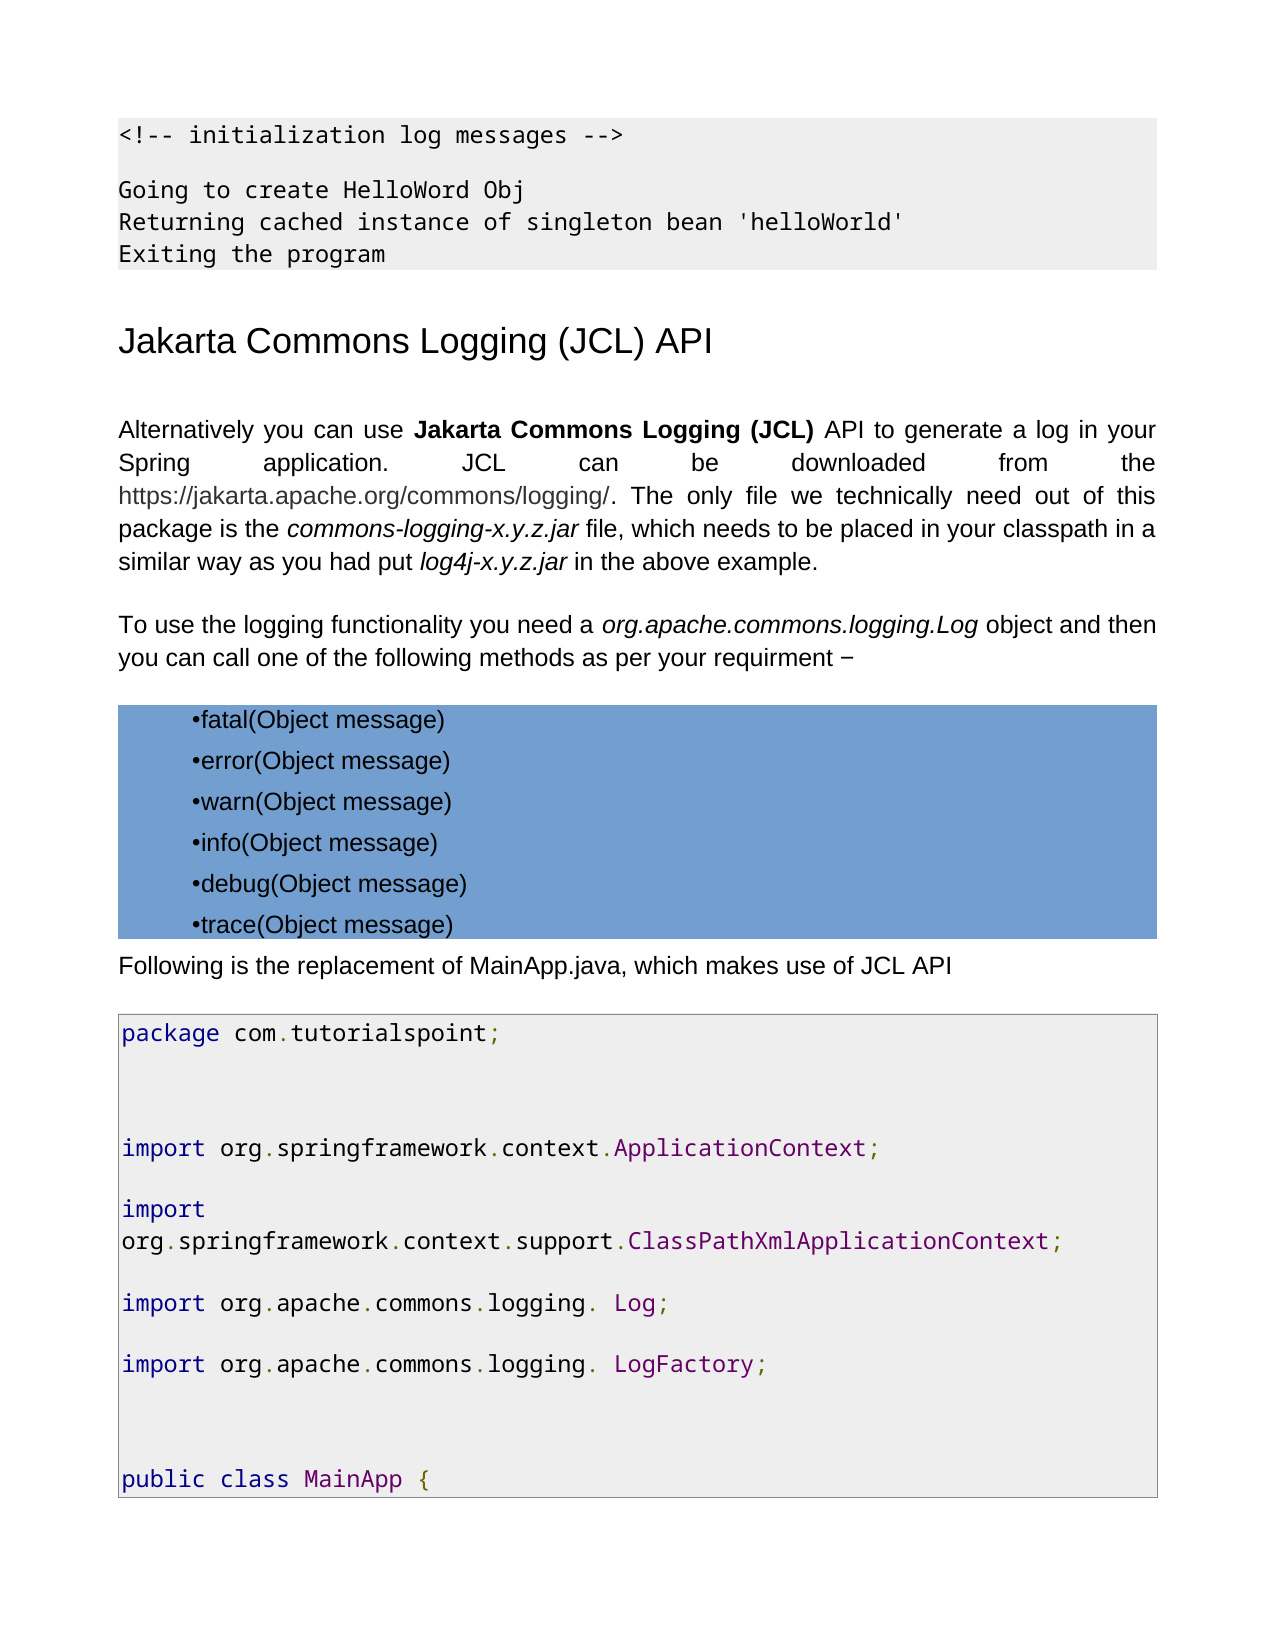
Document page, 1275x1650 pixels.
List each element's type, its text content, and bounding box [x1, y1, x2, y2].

text import org.springframework.context.ApplicationContext; [119, 1128, 1157, 1163]
text Going to create HelloWord Obj [118, 174, 1157, 206]
text Following is the replacement of MainApp.java, which makes use of JCL API [118, 951, 1157, 980]
text Alternatively you can use Jakarta Commons Logging (JCL) API to generate a log in your Spring application. JCL can be downloaded from the https://jakarta.apache.org/commons/logging/. The only file we technically need out of this package is the commons-logging-x.y.z.jar file, which needs to be placed in your classpath in a similar way as you had put log4j-x.y.z.jar in the above example. [118, 415, 1157, 576]
list trace(Object message) [118, 910, 1157, 939]
text public class MainApp { [119, 1459, 1157, 1497]
subtitle Jakarta Commons Logging (JCL) API [118, 320, 1157, 361]
text import org.springframework.context.support.ClassPathXmlApplicationContext; [119, 1189, 1157, 1257]
text package com.tutorialspoint; [119, 1015, 1157, 1049]
text import org.apache.commons.logging. Log; [119, 1283, 1157, 1318]
list fatal(Object message) [118, 705, 1157, 734]
text import org.apache.commons.logging. LogFactory; [119, 1344, 1157, 1379]
list warn(Object message) [118, 787, 1157, 816]
list info(Object message) [118, 828, 1157, 857]
text <!-- initialization log messages --> [118, 118, 1157, 150]
list error(Object message) [118, 746, 1157, 775]
text Exiting the program [118, 238, 1157, 270]
text Returning cached instance of singleton bean 'helloWorld' [118, 206, 1157, 238]
text To use the logging functionality you need a org.apache.commons.logging.Log object and then you can call one of the following methods as per your requirment − [118, 610, 1157, 672]
list debug(Object message) [118, 869, 1157, 898]
